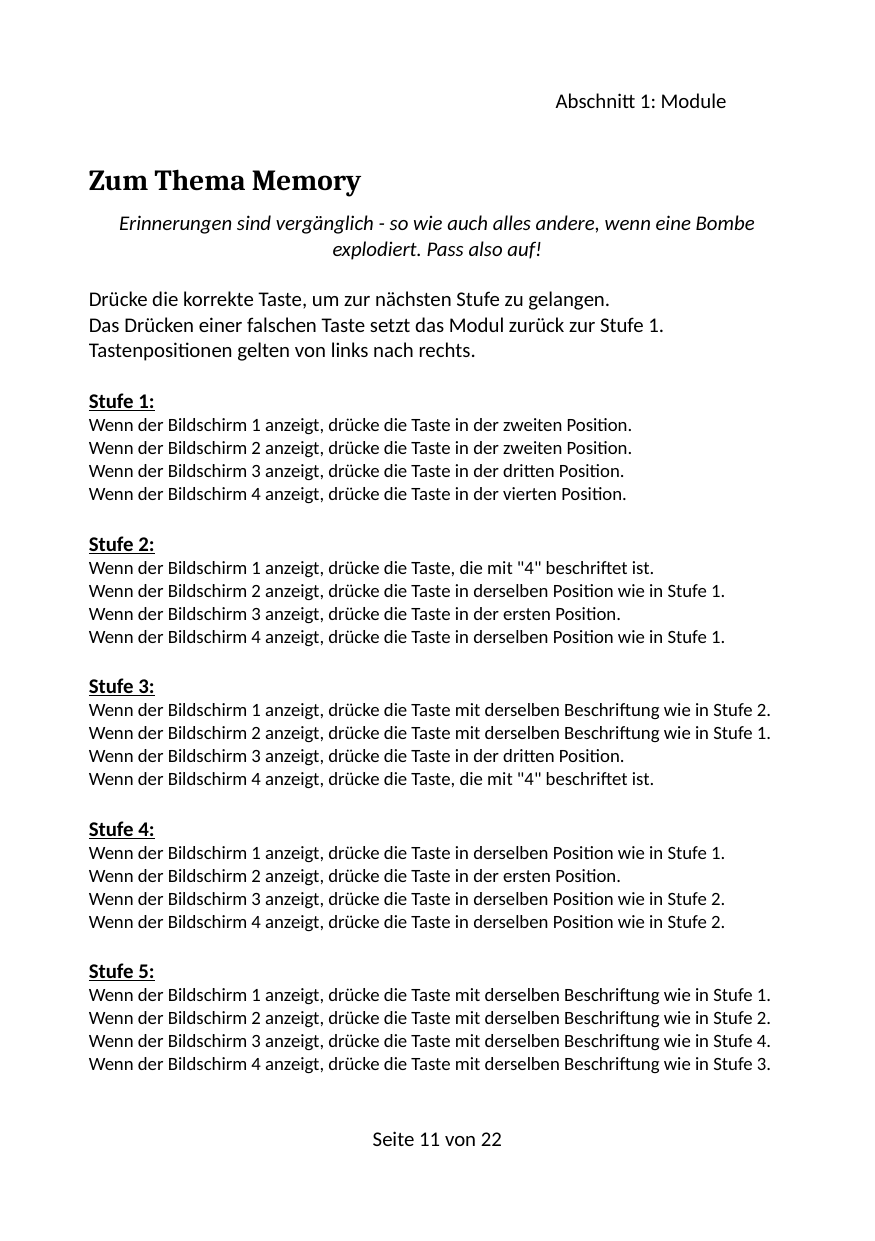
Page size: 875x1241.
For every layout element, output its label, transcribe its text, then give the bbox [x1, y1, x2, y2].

text Wenn der Bildschirm 3 anzeigt, drücke die Taste in der dritten Position. [88, 459, 786, 482]
text Wenn der Bildschirm 4 anzeigt, drücke die Taste in der vierten Position. [88, 482, 786, 505]
text Stufe 1: [88, 388, 786, 414]
text Wenn der Bildschirm 3 anzeigt, drücke die Taste in derselben Position wie in Stufe 2. [88, 887, 786, 910]
text Wenn der Bildschirm 4 anzeigt, drücke die Taste in derselben Position wie in Stufe 1. [88, 625, 786, 648]
text Wenn der Bildschirm 3 anzeigt, drücke die Taste in der ersten Position. [88, 602, 786, 625]
text Wenn der Bildschirm 1 anzeigt, drücke die Taste in der zweiten Position. [88, 414, 786, 437]
text Wenn der Bildschirm 1 anzeigt, drücke die Taste mit derselben Beschriftung wie in Stufe 2. [88, 699, 786, 722]
text Stufe 2: [88, 531, 786, 556]
text Wenn der Bildschirm 3 anzeigt, drücke die Taste in der dritten Position. [88, 744, 786, 767]
subtitle Zum Thema Memory [88, 164, 786, 198]
text Stufe 4: [88, 816, 786, 841]
text Wenn der Bildschirm 1 anzeigt, drücke die Taste, die mit "4" beschriftet ist. [88, 556, 786, 579]
text Wenn der Bildschirm 1 anzeigt, drücke die Taste in derselben Position wie in Stufe 1. [88, 841, 786, 864]
text Stufe 3: [88, 673, 786, 699]
text Erinnerungen sind vergänglich - so wie auch alles andere, wenn eine Bombe explodiert. Pass also auf! [88, 210, 786, 261]
text Wenn der Bildschirm 4 anzeigt, drücke die Taste in derselben Position wie in Stufe 2. [88, 910, 786, 933]
text Wenn der Bildschirm 3 anzeigt, drücke die Taste mit derselben Beschriftung wie in Stufe 4. [88, 1029, 786, 1052]
text Drücke die korrekte Taste, um zur nächsten Stufe zu gelangen. [88, 287, 786, 312]
text Wenn der Bildschirm 2 anzeigt, drücke die Taste in derselben Position wie in Stufe 1. [88, 579, 786, 602]
text Wenn der Bildschirm 1 anzeigt, drücke die Taste mit derselben Beschriftung wie in Stufe 1. [88, 984, 786, 1007]
text Tastenpositionen gelten von links nach rechts. [88, 337, 786, 363]
text Wenn der Bildschirm 2 anzeigt, drücke die Taste in der zweiten Position. [88, 437, 786, 459]
text Wenn der Bildschirm 4 anzeigt, drücke die Taste mit derselben Beschriftung wie in Stufe 3. [88, 1052, 786, 1075]
text Wenn der Bildschirm 2 anzeigt, drücke die Taste mit derselben Beschriftung wie in Stufe 2. [88, 1007, 786, 1029]
text Wenn der Bildschirm 2 anzeigt, drücke die Taste mit derselben Beschriftung wie in Stufe 1. [88, 722, 786, 744]
text Wenn der Bildschirm 4 anzeigt, drücke die Taste, die mit "4" beschriftet ist. [88, 767, 786, 790]
text Stufe 5: [88, 958, 786, 984]
text Wenn der Bildschirm 2 anzeigt, drücke die Taste in der ersten Position. [88, 864, 786, 887]
text Das Drücken einer falschen Taste setzt das Modul zurück zur Stufe 1. [88, 312, 786, 337]
